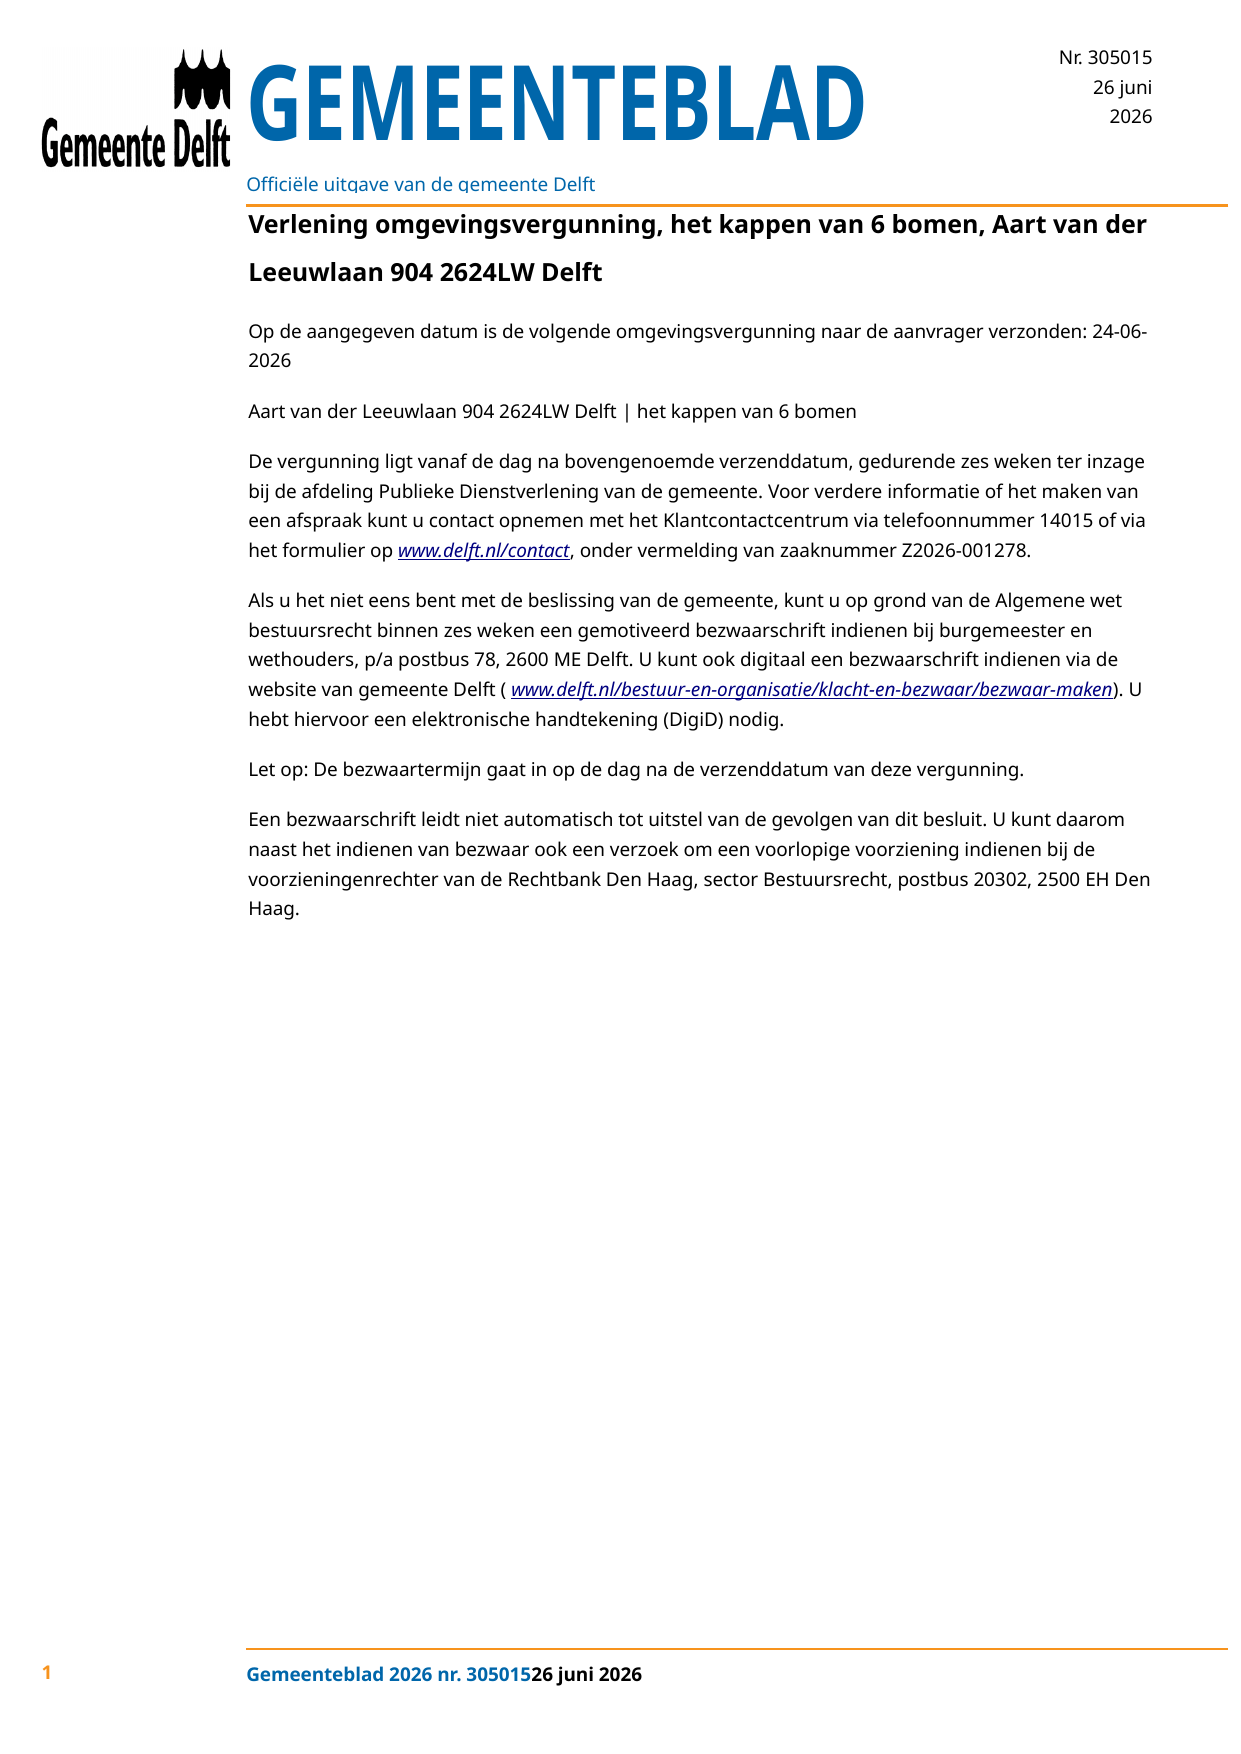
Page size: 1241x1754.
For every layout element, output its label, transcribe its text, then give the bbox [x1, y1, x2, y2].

text Aart van der Leeuwlaan 904 2624LW Delft | het kappen van 6 bomen [248, 398, 1152, 424]
picture [41, 47, 231, 172]
text Op de aangegeven datum is de volgende omgevingsvergunning naar de aanvrager verzonden: 24-06-2026 [248, 318, 1152, 373]
text Als u het niet eens bent met de beslissing van de gemeente, kunt u op grond van de Algemene wet bestuursrecht binnen zes weken een gemotiveerd bezwaarschrift indienen bij burgemeester en wethouders, p/a postbus 78, 2600 ME Delft. U kunt ook digitaal een bezwaarschrift indienen via de website van gemeente Delft ( www.delft.nl/bestuur-en-organisatie/klacht-en-bezwaar/bezwaar-maken). U hebt hiervoor een elektronische handtekening (DigiD) nodig. [248, 587, 1152, 732]
text Een bezwaarschrift leidt niet automatisch tot uitstel van de gevolgen van dit besluit. U kunt daarom naast het indienen van bezwaar ook een verzoek om een voorlopige voorziening indienen bij de voorzieningenrechter van de Rechtbank Den Haag, sector Bestuursrecht, postbus 20302, 2500 EH Den Haag. [248, 807, 1152, 921]
text Let op: De bezwaartermijn gaat in op de dag na de verzenddatum van deze vergunning. [248, 756, 1152, 782]
text De vergunning ligt vanaf de dag na bovengenoemde verzenddatum, gedurende zes weken ter inzage bij de afdeling Publieke Dienstverlening van de gemeente. Voor verdere informatie of het maken van een afspraak kunt u contact opnemen met het Klantcontactcentrum via telefoonnummer 14015 of via het formulier op www.delft.nl/contact, onder vermelding van zaaknummer Z2026-001278. [248, 448, 1152, 563]
text Verlening omgevingsvergunning, het kappen van 6 bomen, Aart van der Leeuwlaan 904 2624LW Delft [248, 207, 1152, 288]
